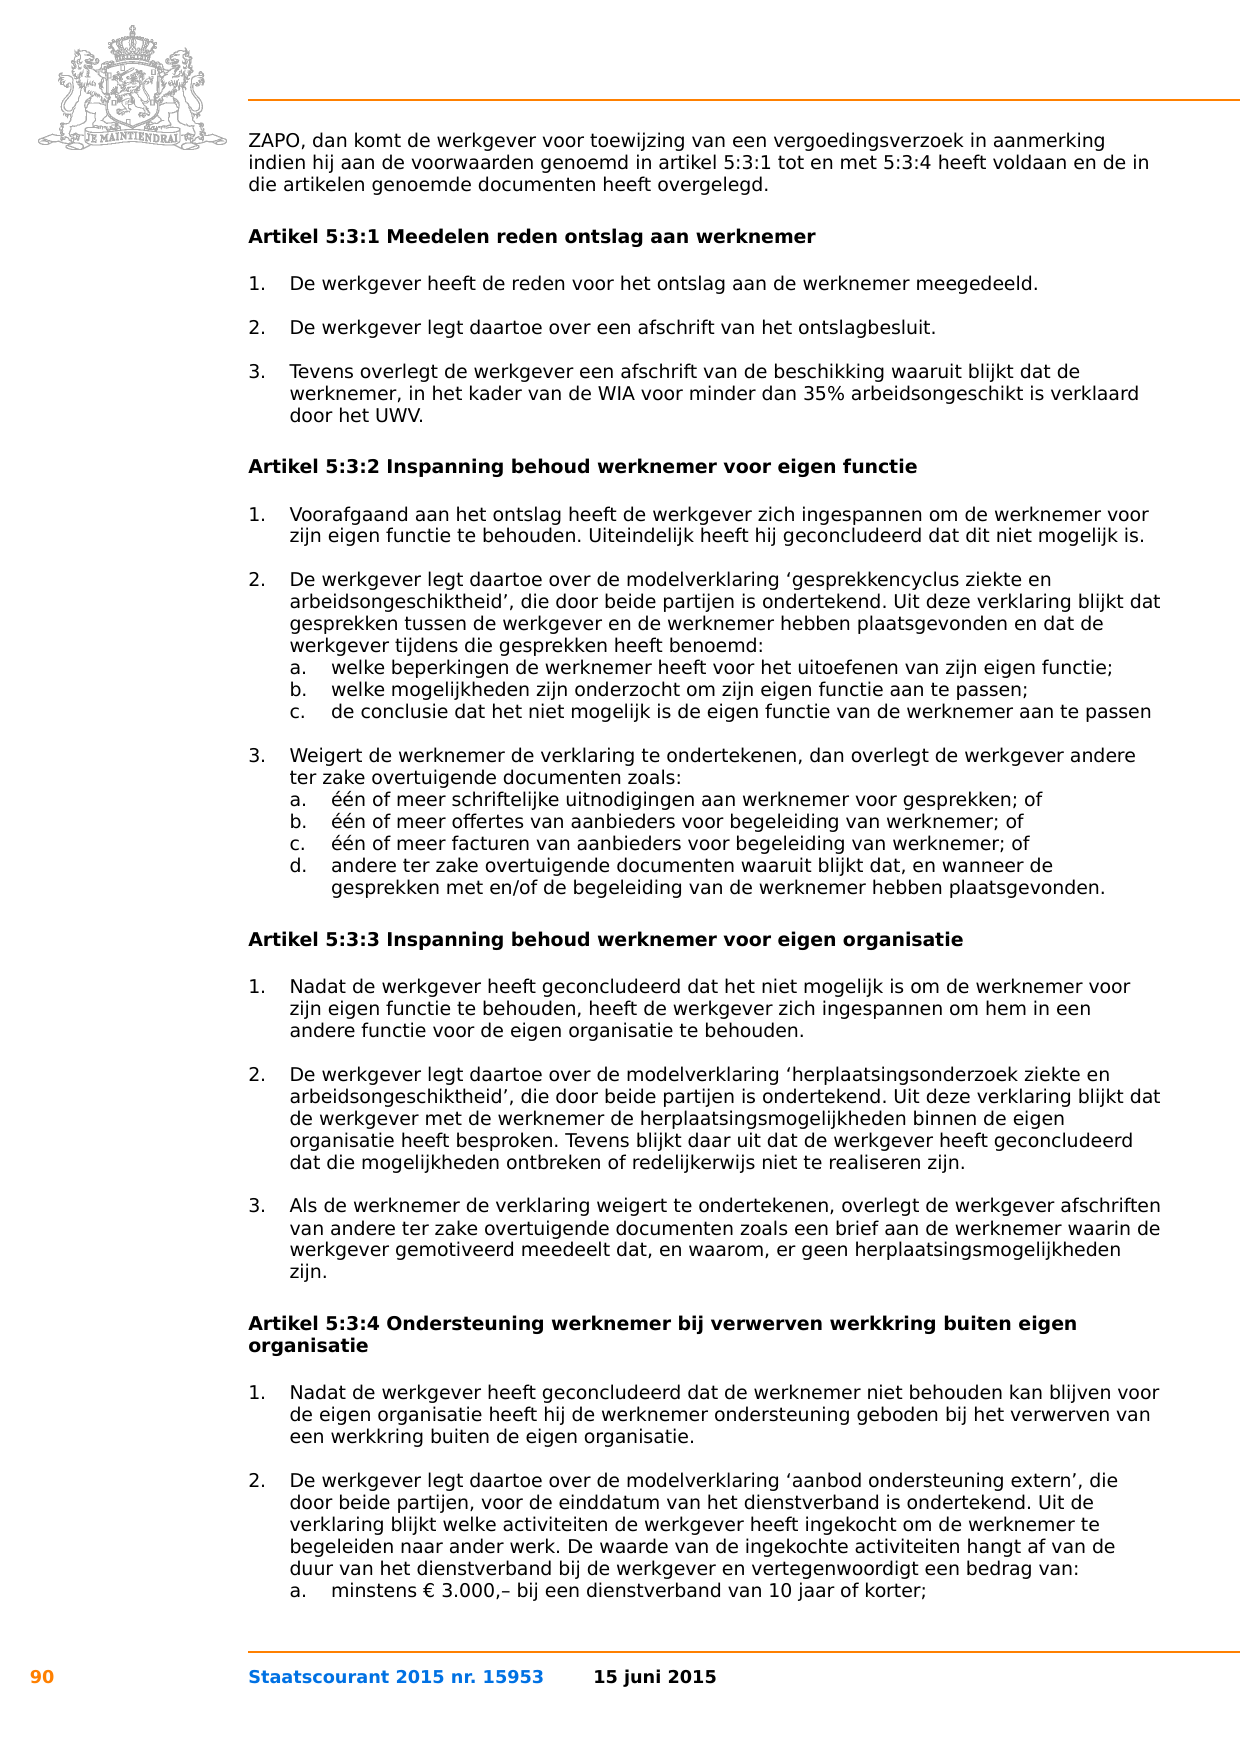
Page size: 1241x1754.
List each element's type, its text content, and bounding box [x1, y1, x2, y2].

subtitle Artikel 5:3:1 Meedelen reden ontslag aan werknemer [248, 226, 1163, 248]
text 1. De werkgever heeft de reden voor het ontslag aan de werknemer meegedeeld. [248, 273, 1163, 295]
subtitle Artikel 5:3:3 Inspanning behoud werknemer voor eigen organisatie [248, 929, 1163, 951]
text b. één of meer offertes van aanbieders voor begeleiding van werknemer; of [289, 811, 1163, 833]
text 3. Als de werknemer de verklaring weigert te ondertekenen, overlegt de werkgever afschriften van andere ter zake overtuigende documenten zoals een brief aan de werknemer waarin de werkgever gemotiveerd meedeelt dat, en waarom, er geen herplaatsingsmogelijkheden zijn. [248, 1195, 1163, 1283]
text a. één of meer schriftelijke uitnodigingen aan werknemer voor gesprekken; of [289, 789, 1163, 811]
subtitle Artikel 5:3:4 Ondersteuning werknemer bij verwerven werkkring buiten eigen organisatie [248, 1313, 1163, 1357]
text 2. De werkgever legt daartoe over de modelverklaring ‘aanbod ondersteuning extern’, die door beide partijen, voor de einddatum van het dienstverband is ondertekend. Uit de verklaring blijkt welke activiteiten de werkgever heeft ingekocht om de werknemer te begeleiden naar ander werk. De waarde van de ingekochte activiteiten hangt af van de duur van het dienstverband bij de werkgever en vertegenwoordigt een bedrag van: [248, 1470, 1163, 1580]
text c. één of meer facturen van aanbieders voor begeleiding van werknemer; of [289, 833, 1163, 855]
text 2. De werkgever legt daartoe over een afschrift van het ontslagbesluit. [248, 317, 1163, 339]
text d. andere ter zake overtuigende documenten waaruit blijkt dat, en wanneer de gesprekken met en/of de begeleiding van de werknemer hebben plaatsgevonden. [289, 855, 1163, 899]
subtitle Artikel 5:3:2 Inspanning behoud werknemer voor eigen functie [248, 456, 1163, 478]
text 3. Weigert de werknemer de verklaring te ondertekenen, dan overlegt de werkgever andere ter zake overtuigende documenten zoals: [248, 745, 1163, 789]
text a. minstens € 3.000,– bij een dienstverband van 10 jaar of korter; [289, 1580, 1163, 1602]
text 2. De werkgever legt daartoe over de modelverklaring ‘herplaatsingsonderzoek ziekte en arbeidsongeschiktheid’, die door beide partijen is ondertekend. Uit deze verklaring blijkt dat de werkgever met de werknemer de herplaatsingsmogelijkheden binnen de eigen organisatie heeft besproken. Tevens blijkt daar uit dat de werkgever heeft geconcludeerd dat die mogelijkheden ontbreken of redelijkerwijs niet te realiseren zijn. [248, 1064, 1163, 1173]
picture [38, 25, 227, 150]
text ZAPO, dan komt de werkgever voor toewijzing van een vergoedingsverzoek in aanmerking indien hij aan de voorwaarden genoemd in artikel 5:3:1 tot en met 5:3:4 heeft voldaan en de in die artikelen genoemde documenten heeft overgelegd. [248, 130, 1163, 196]
text 1. Nadat de werkgever heeft geconcludeerd dat het niet mogelijk is om de werknemer voor zijn eigen functie te behouden, heeft de werkgever zich ingespannen om hem in een andere functie voor de eigen organisatie te behouden. [248, 976, 1163, 1042]
text c. de conclusie dat het niet mogelijk is de eigen functie van de werknemer aan te passen [289, 701, 1163, 723]
text a. welke beperkingen de werknemer heeft voor het uitoefenen van zijn eigen functie; [289, 657, 1163, 679]
text 1. Nadat de werkgever heeft geconcludeerd dat de werknemer niet behouden kan blijven voor de eigen organisatie heeft hij de werknemer ondersteuning geboden bij het verwerven van een werkkring buiten de eigen organisatie. [248, 1382, 1163, 1448]
text 1. Voorafgaand aan het ontslag heeft de werkgever zich ingespannen om de werknemer voor zijn eigen functie te behouden. Uiteindelijk heeft hij geconcludeerd dat dit niet mogelijk is. [248, 503, 1163, 547]
text b. welke mogelijkheden zijn onderzocht om zijn eigen functie aan te passen; [289, 679, 1163, 701]
text 3. Tevens overlegt de werkgever een afschrift van de beschikking waaruit blijkt dat de werknemer, in het kader van de WIA voor minder dan 35% arbeidsongeschikt is verklaard door het UWV. [248, 361, 1163, 426]
text 2. De werkgever legt daartoe over de modelverklaring ‘gesprekkencyclus ziekte en arbeidsongeschiktheid’, die door beide partijen is ondertekend. Uit deze verklaring blijkt dat gesprekken tussen de werkgever en de werknemer hebben plaatsgevonden en dat de werkgever tijdens die gesprekken heeft benoemd: [248, 569, 1163, 657]
